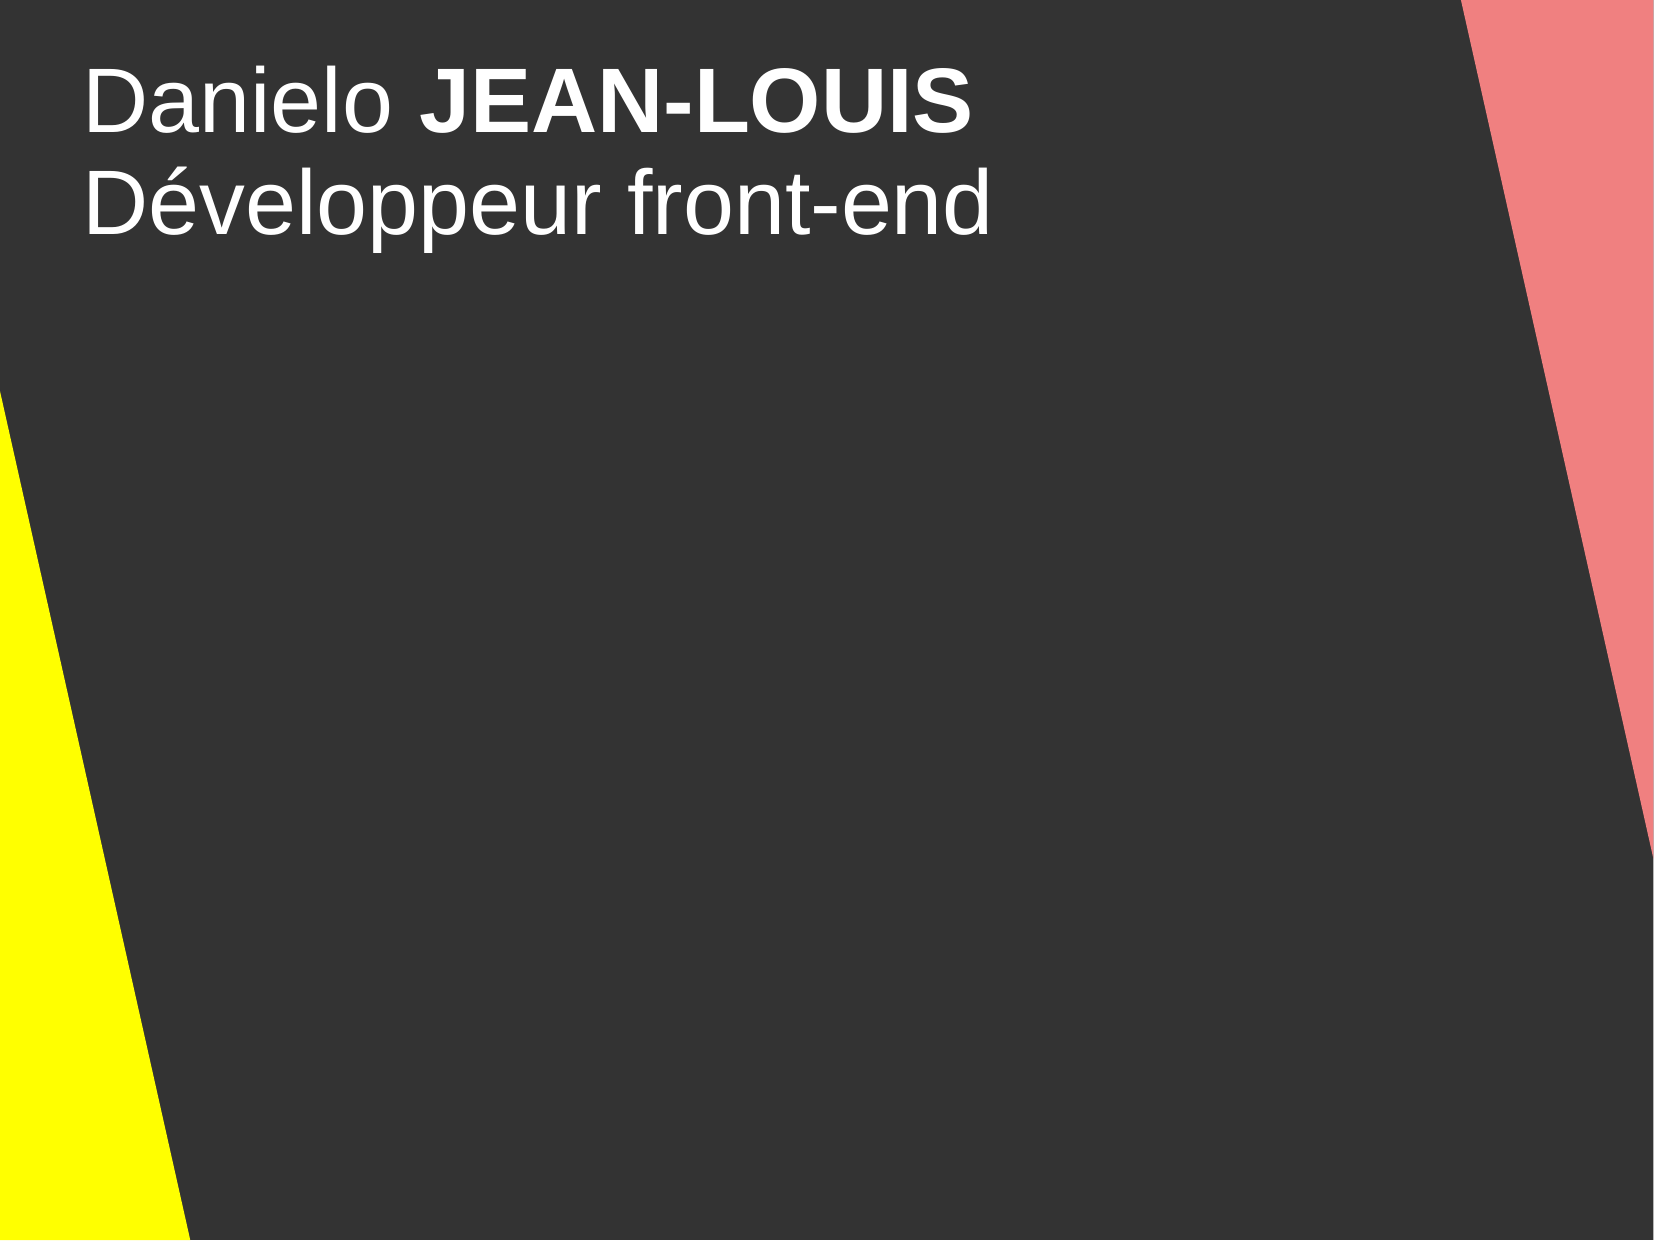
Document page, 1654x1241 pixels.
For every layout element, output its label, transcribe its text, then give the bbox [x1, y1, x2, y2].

subtitle Danielo JEAN-LOUIS Développeur front-end [82, 49, 1571, 1010]
text_box [0, 391, 191, 1241]
text_box [1460, 0, 1654, 862]
